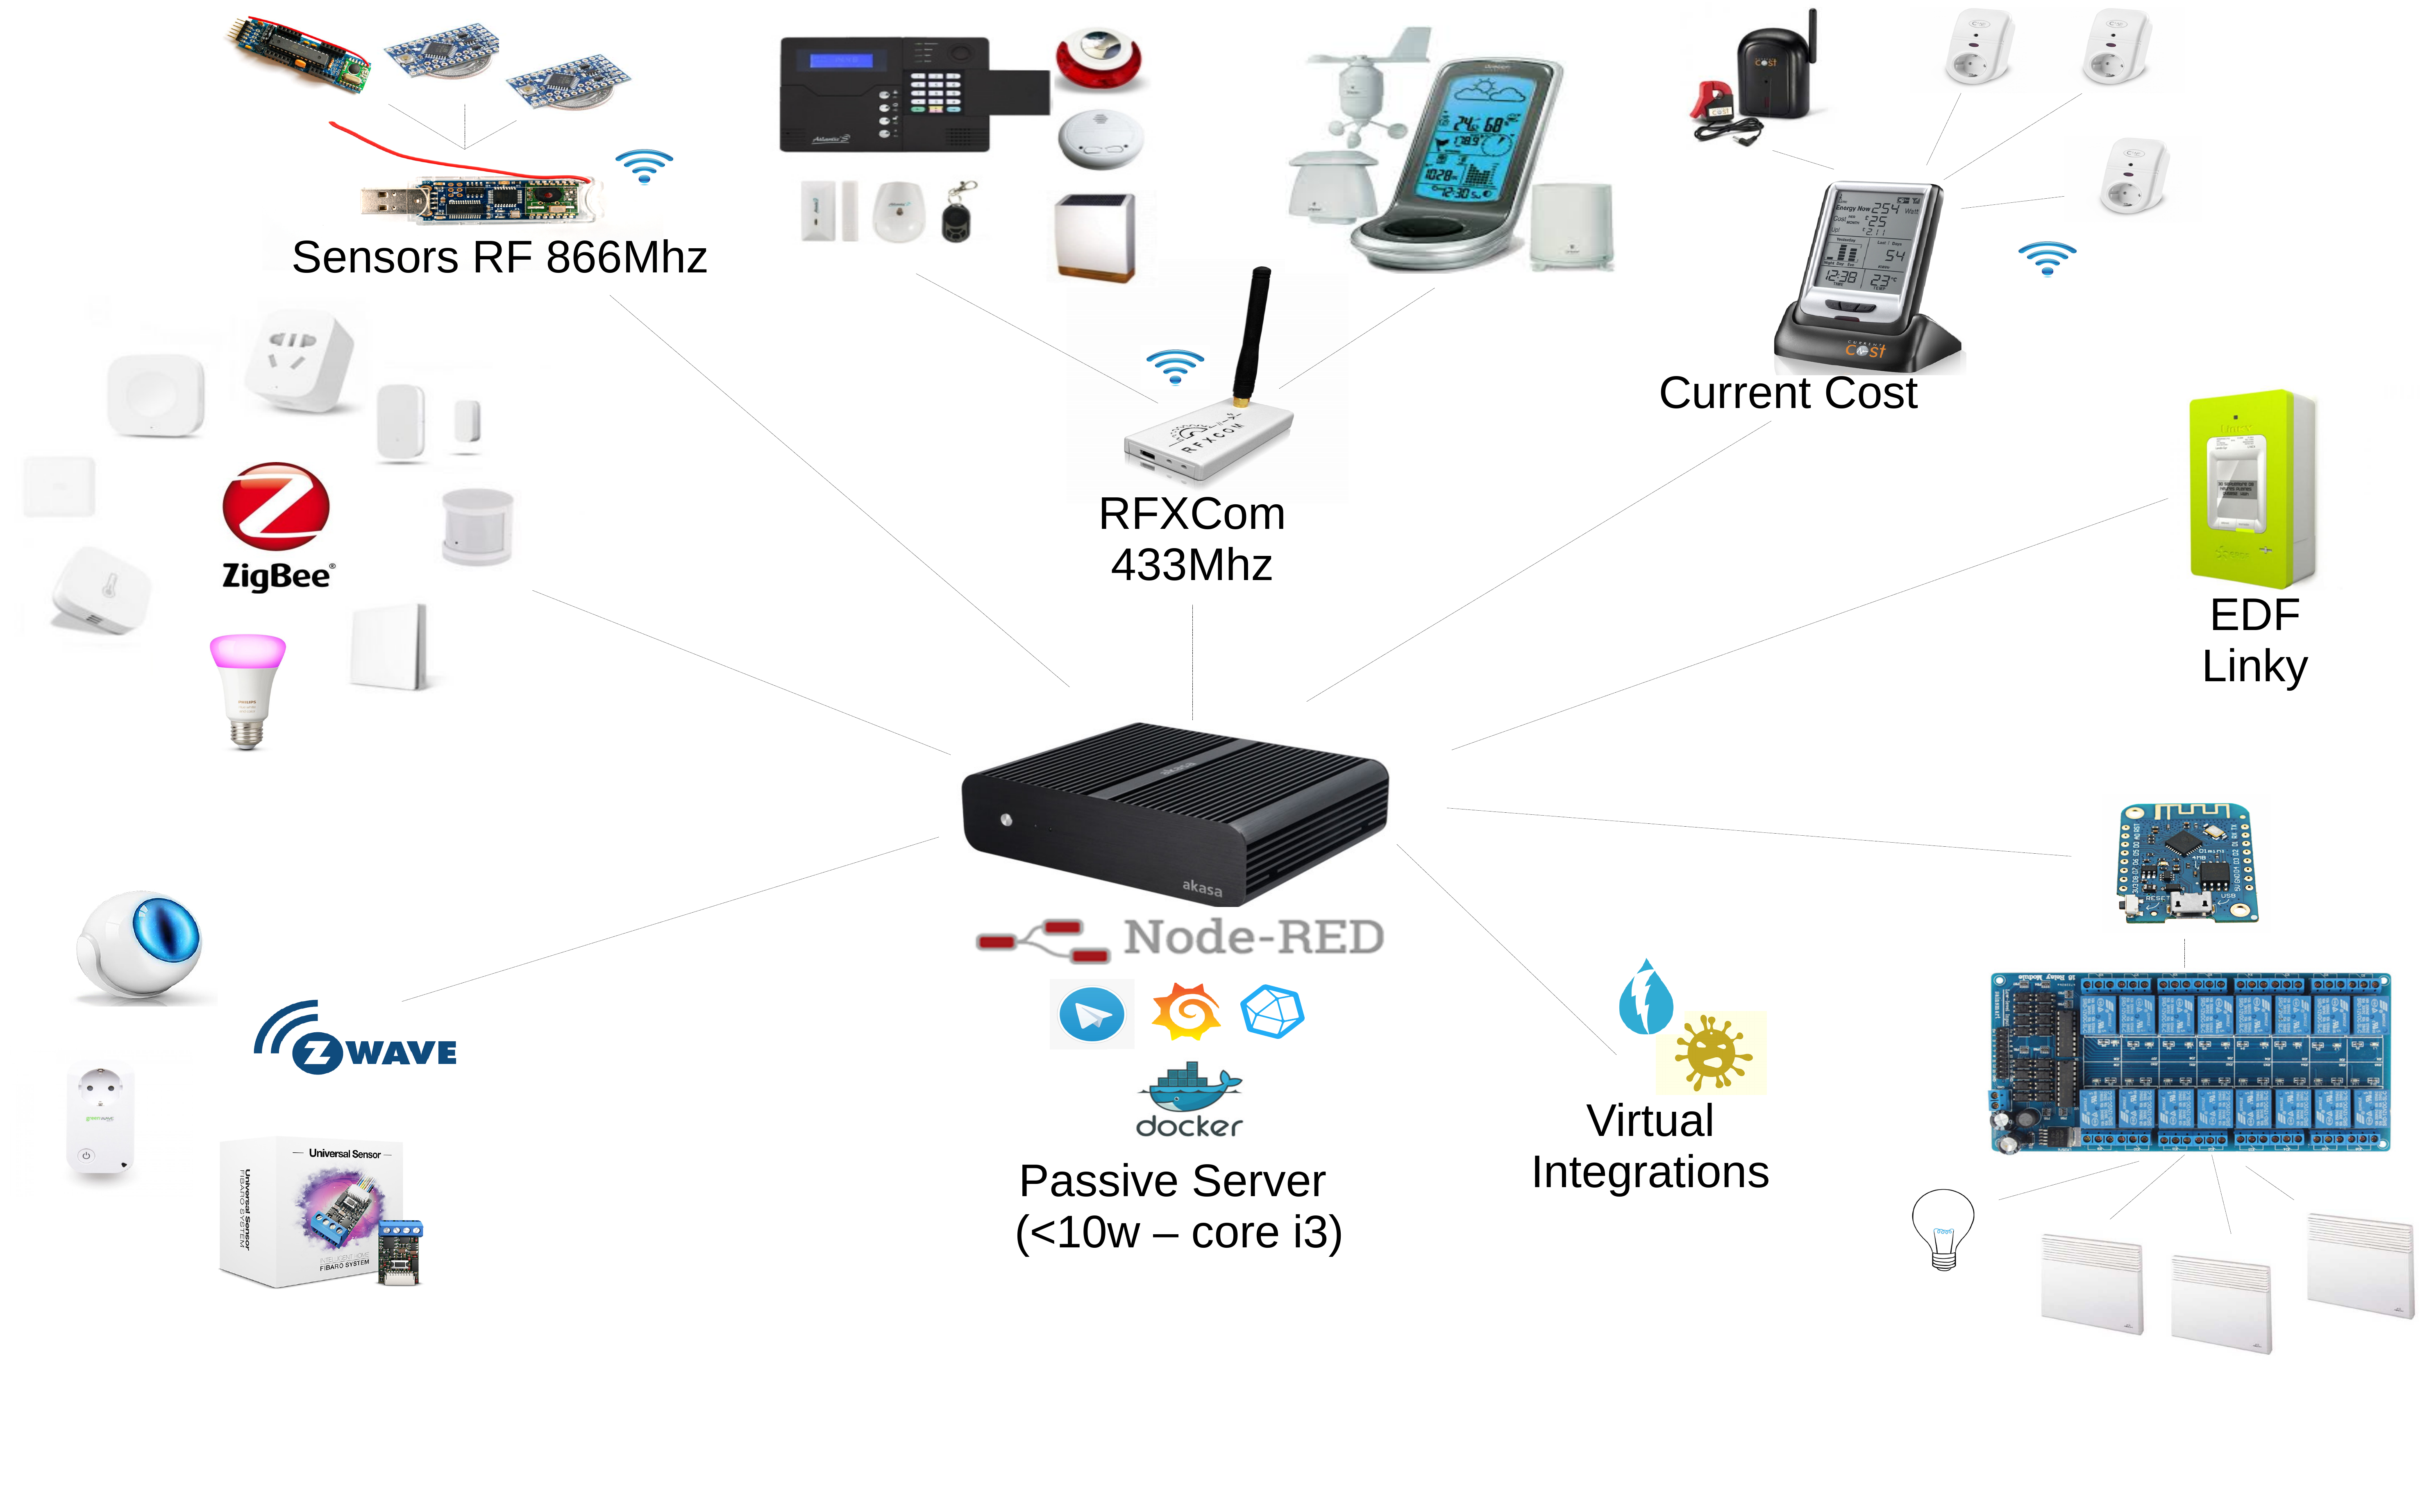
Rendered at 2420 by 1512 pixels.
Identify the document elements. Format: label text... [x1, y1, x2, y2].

picture [10, 1034, 193, 1208]
picture [222, 5, 679, 228]
text_box Sensors RF 866Mhz [120, 228, 881, 349]
picture [43, 862, 218, 1006]
picture [1151, 983, 1221, 1040]
text_box Passive Server (<10w – core i3) [937, 1152, 1422, 1324]
picture [1910, 7, 2185, 94]
text_box Virtual Integrations [1490, 1091, 1811, 1200]
picture [1050, 979, 1273, 1150]
picture [1753, 179, 1984, 363]
picture [2064, 136, 2202, 223]
picture [1871, 794, 2420, 1360]
text_box Current Cost [1408, 363, 2169, 450]
picture [2013, 237, 2082, 281]
picture [761, 0, 1617, 484]
picture [946, 643, 1397, 965]
picture [218, 1136, 425, 1292]
text_box EDF Linky [2139, 586, 2372, 707]
picture [1674, 2, 1848, 150]
picture [1237, 983, 1308, 1041]
picture [1608, 958, 1767, 1095]
picture [2100, 385, 2420, 590]
text_box RFXCom 433Mhz [812, 484, 1573, 605]
picture [0, 295, 585, 779]
picture [250, 982, 460, 1093]
